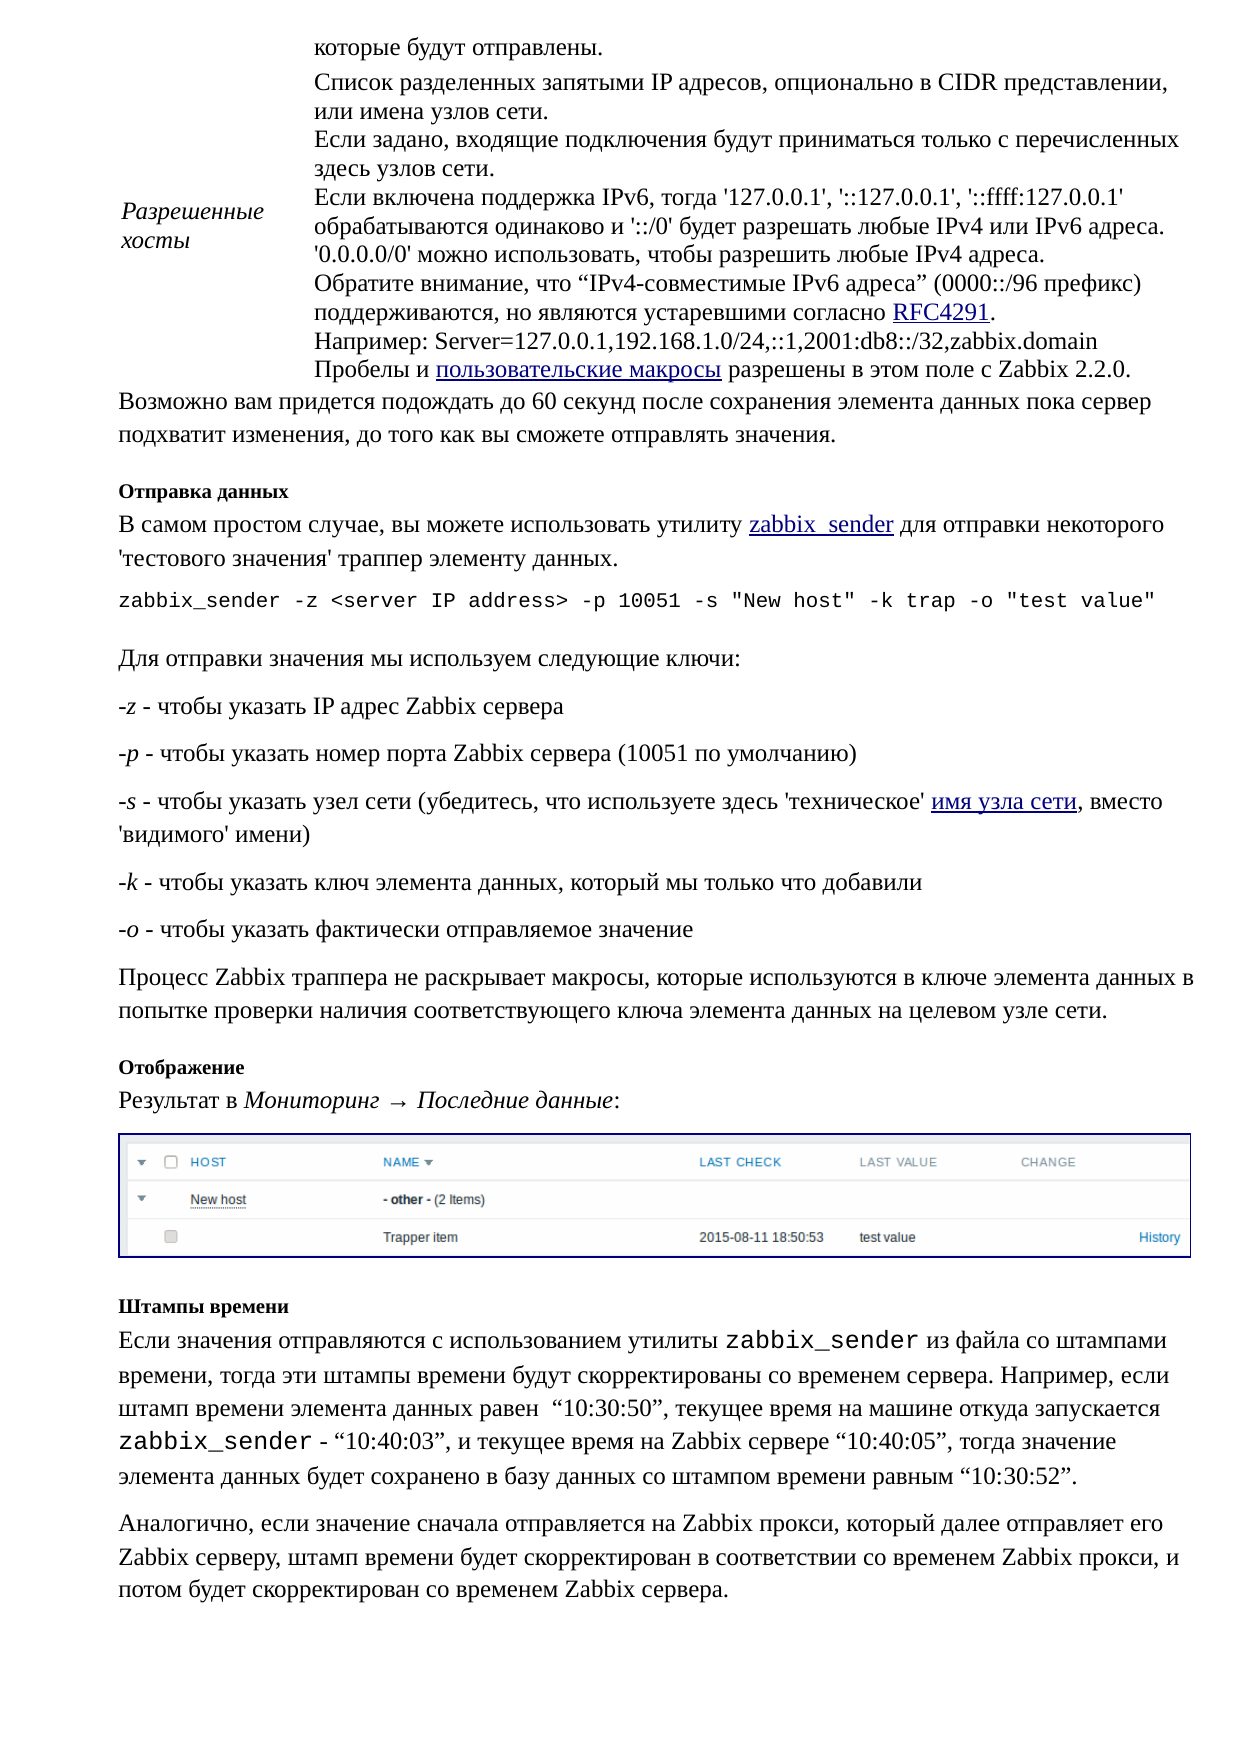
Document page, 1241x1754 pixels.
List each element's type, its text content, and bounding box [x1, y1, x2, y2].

text Для отправки значения мы используем следующие ключи: [118, 643, 1211, 672]
table_cell [118, 30, 311, 64]
subtitle Отправка данных [118, 479, 1211, 503]
table_cell Список разделенных запятыми IP адресов, опционально в CIDR представлении, или имена узлов сети. Если задано, входящие подключения будут приниматься только с перечисленных здесь узлов сети. Если включена поддержка IPv6, тогда '127.0.0.1', '::127.0.0.1', '::ffff:127.0.0.1' обрабатываются одинаково и '::/0' будет разрешать любые IPv4 или IPv6 адреса. '0.0.0.0/0' можно использовать, чтобы разрешить любые IPv4 адреса. Обратите внимание, что “IPv4-совместимые IPv6 адреса” (0000::/96 префикс) поддерживаются, но являются устаревшими согласно RFC4291. Например: Server=127.0.0.1,192.168.1.0/24,::1,2001:db8::/32,zabbix.domain Пробелы и пользовательские макросы разрешены в этом поле с Zabbix 2.2.0. [311, 64, 1211, 386]
text Результат в Мониторинг → Последние данные: [118, 1085, 1211, 1114]
text -z - чтобы указать IP адрес Zabbix сервера [118, 691, 1211, 720]
text -o - чтобы указать фактически отправляемое значение [118, 914, 1211, 943]
subtitle Отображение [118, 1055, 1211, 1079]
text -k - чтобы указать ключ элемента данных, который мы только что добавили [118, 867, 1211, 896]
text -p - чтобы указать номер порта Zabbix сервера (10051 по умолчанию) [118, 738, 1211, 767]
table_cell Разрешенные хосты [118, 64, 311, 386]
text zabbix_sender -z <server IP address> -p 10051 -s "New host" -k trap -o "test value" [118, 590, 1211, 614]
text Если значения отправляются с использованием утилиты ​zabbix_sender​ из файла со штампами времени,​ тогда эти штампы времени будут скорректированы со временем сервера. Например,​ если штамп времени элемента данных равен ​ “10:​30:​50”,​ текущее время на машине откуда запускается ​zabbix_sender​ - “10:​40:​03”,​ и текущее время на Zabbix сервере “10:​40:​05”,​ тогда значение элемента данных будет сохранено в базу данных со штампом времени равным “10:​30:​52”. [118, 1325, 1211, 1490]
text ​Процесс Zabbix траппера не раскрывает макросы, которые используются в ключе элемента данных в попытке проверки наличия соответствующего ключа элемента данных на целевом узле сети. [118, 962, 1211, 1024]
text В самом простом случае, вы можете использовать утилиту zabbix_sender для отправки некоторого 'тестового значения' траппер элементу данных. [118, 509, 1211, 571]
subtitle Штампы времени [118, 1294, 1211, 1318]
picture [120, 1135, 1190, 1256]
text Возможно вам придется подождать до 60 секунд после сохранения элемента данных пока сервер подхватит изменения, до того как вы сможете отправлять значения. [118, 386, 1211, 448]
text -s - чтобы указать узел сети (убедитесь, что используете здесь 'техническое' имя узла сети, вместо 'видимого' имени) [118, 786, 1211, 848]
text Аналогично,​ если значение сначала отправляется на Zabbix прокси,​ который далее отправляет его Zabbix серверу,​ штамп времени будет скорректирован в соответствии со временем Zabbix прокси,​ и потом будет скорректирован со временем Zabbix сервера. [118, 1508, 1211, 1603]
table_cell которые будут отправлены. [311, 30, 1211, 64]
